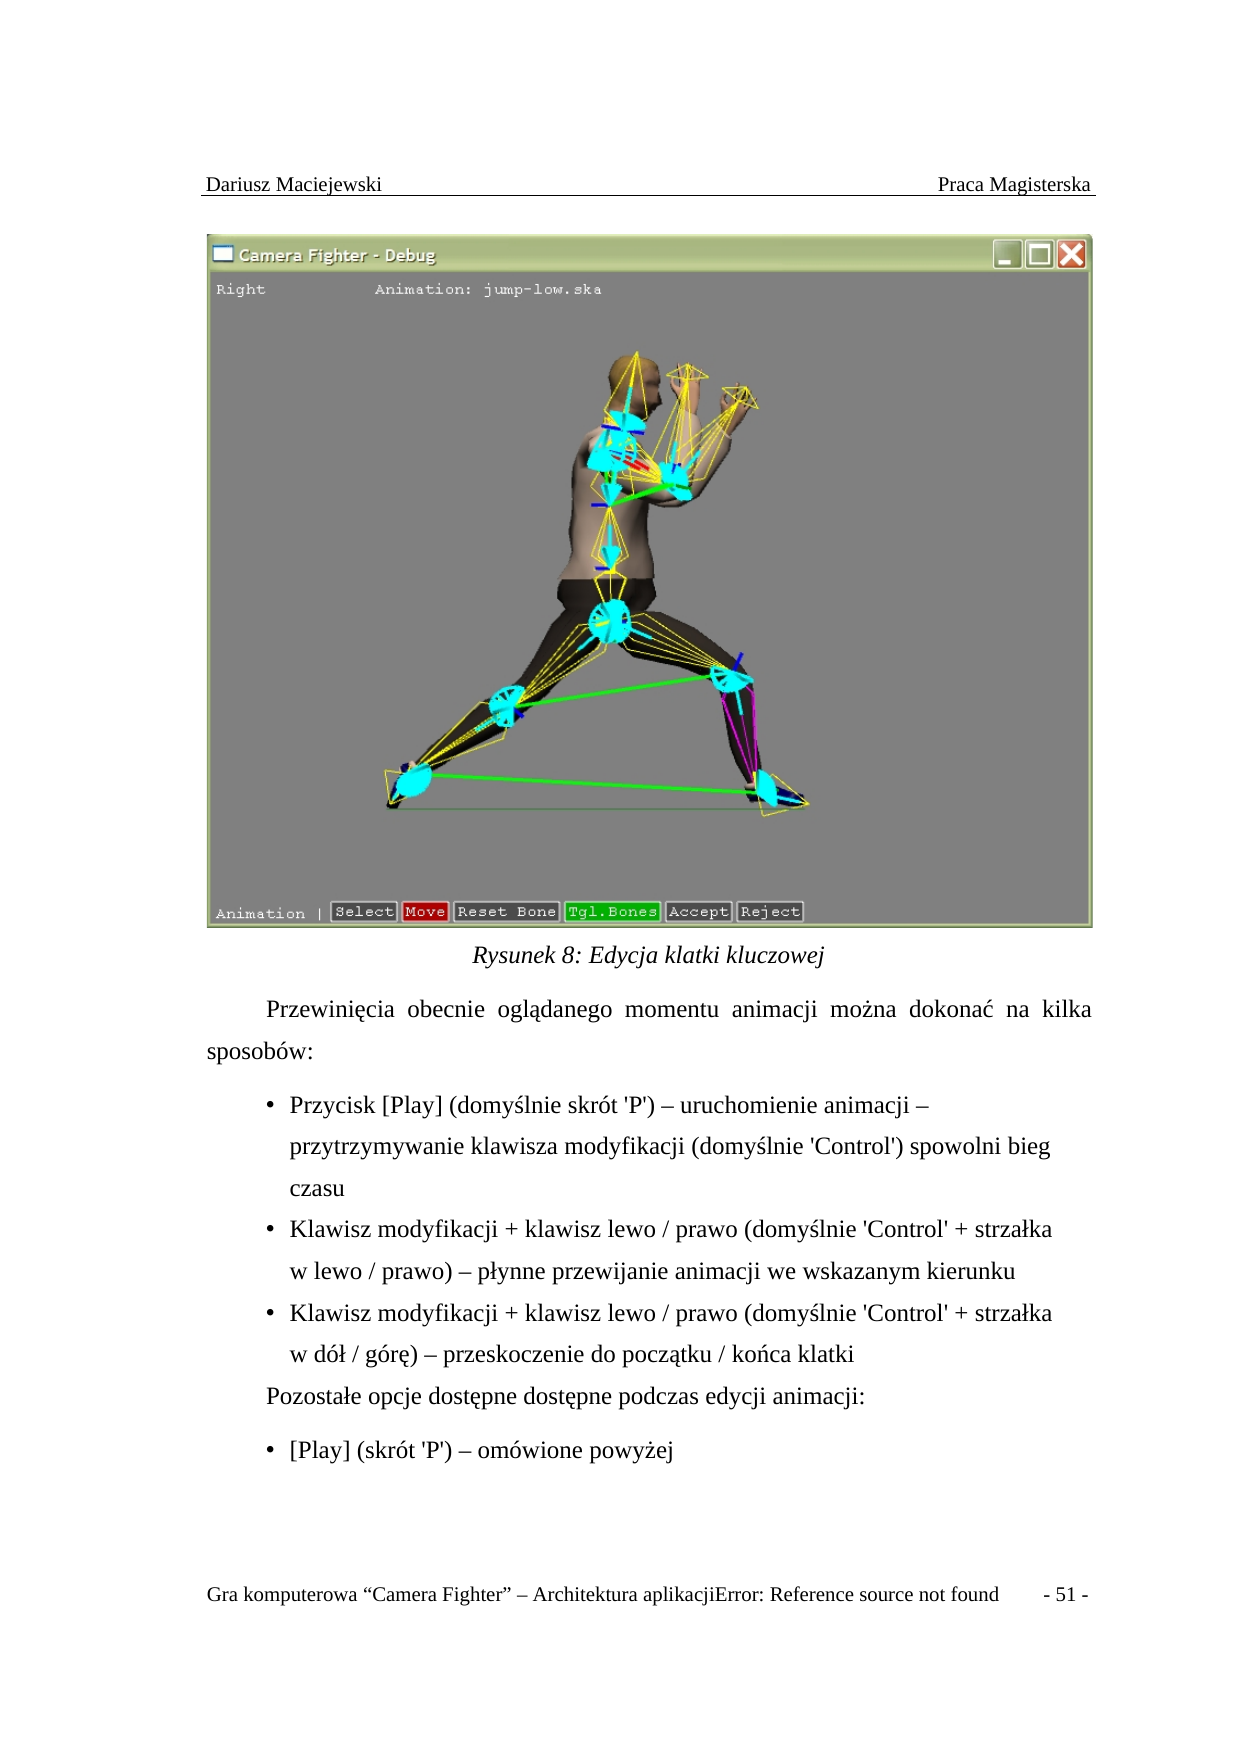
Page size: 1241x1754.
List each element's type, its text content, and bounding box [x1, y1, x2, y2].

picture [206, 234, 1093, 928]
text Rysunek 8: Edycja klatki kluczowej [207, 928, 1092, 969]
list Klawisz modyfikacji + klawisz lewo / prawo (domyślnie 'Control' + strzałka w dół / górę) – przeskoczenie do początku / końca klatki [266, 1299, 1092, 1368]
text Pozostałe opcje dostępne dostępne podczas edycji animacji: [207, 1382, 1092, 1409]
list Przycisk [Play] (domyślnie skrót 'P') – uruchomienie animacji – przytrzymywanie klawisza modyfikacji (domyślnie 'Control') spowolni bieg czasu [266, 1091, 1092, 1202]
text Przewinięcia obecnie oglądanego momentu animacji można dokonać na kilka sposobów: [207, 995, 1092, 1064]
list Klawisz modyfikacji + klawisz lewo / prawo (domyślnie 'Control' + strzałka w lewo / prawo) – płynne przewijanie animacji we wskazanym kierunku [266, 1216, 1092, 1285]
list [Play] (skrót 'P') – omówione powyżej [266, 1436, 1092, 1464]
